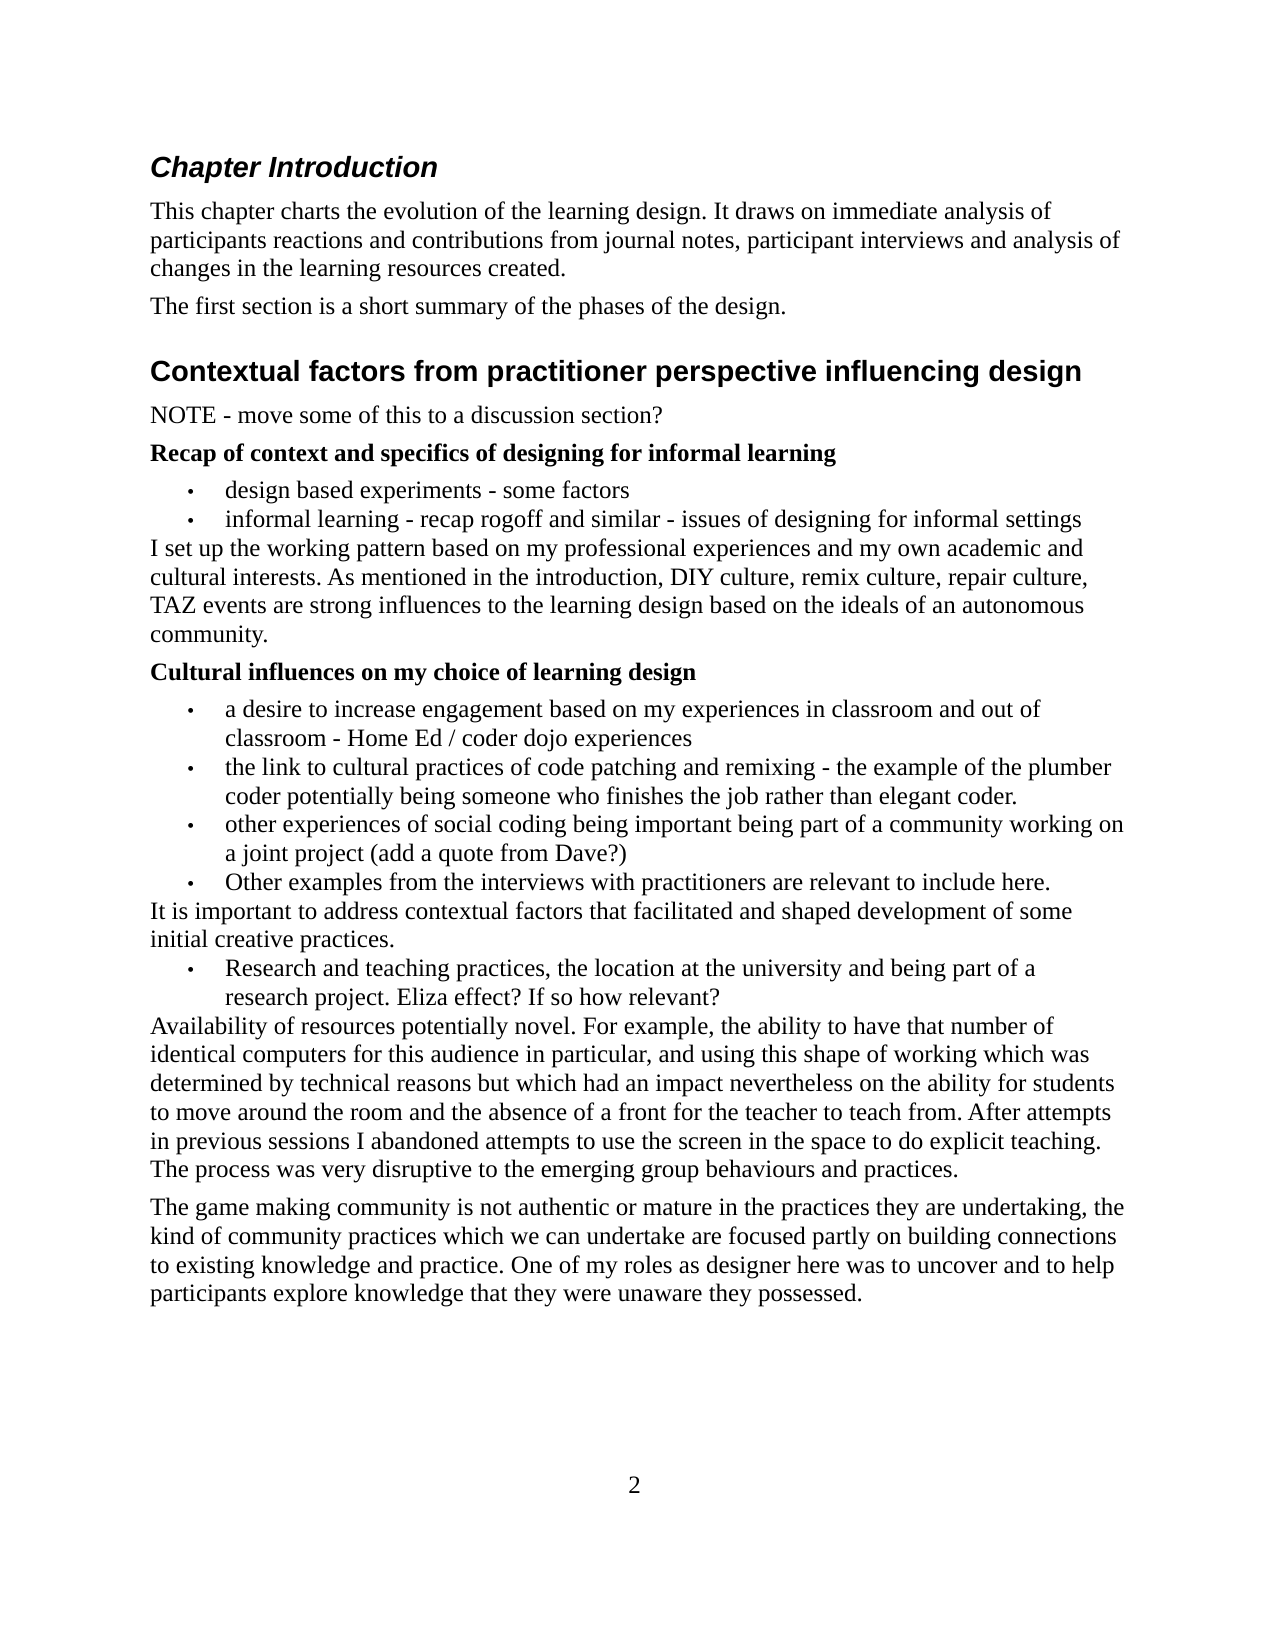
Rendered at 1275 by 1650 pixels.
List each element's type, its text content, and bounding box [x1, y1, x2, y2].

text Recap of context and specifics of designing for informal learning [150, 438, 1125, 466]
list other experiences of social coding being important being part of a community working on a joint project (add a quote from Dave?) [187, 809, 1125, 867]
list Research and teaching practices, the location at the university and being part of a research project. Eliza effect? If so how relevant? [187, 953, 1125, 1011]
list Other examples from the interviews with practitioners are relevant to include here. [187, 867, 1125, 896]
text The game making community is not authentic or mature in the practices they are undertaking, the kind of community practices which we can undertake are focused partly on building connections to existing knowledge and practice. One of my roles as designer here was to uncover and to help participants explore knowledge that they were unaware they possessed. [150, 1192, 1125, 1307]
subtitle Chapter Introduction [150, 150, 1125, 183]
list the link to cultural practices of code patching and remixing - the example of the plumber coder potentially being someone who finishes the job rather than elegant coder. [187, 752, 1125, 809]
list informal learning - recap rogoff and similar - issues of designing for informal settings [187, 504, 1125, 533]
text Cultural influences on my choice of learning design [150, 657, 1125, 686]
list a desire to increase engagement based on my experiences in classroom and out of classroom - Home Ed / coder dojo experiences [187, 694, 1125, 752]
text Availability of resources potentially novel. For example, the ability to have that number of identical computers for this audience in particular, and using this shape of working which was determined by technical reasons but which had an impact nevertheless on the ability for students to move around the room and the absence of a front for the teacher to teach from. After attempts in previous sessions I abandoned attempts to use the screen in the space to do explicit teaching. The process was very disruptive to the emerging group behaviours and practices. [150, 1011, 1125, 1183]
list design based experiments - some factors [187, 475, 1125, 504]
subtitle Contextual factors from practitioner perspective influencing design [150, 354, 1125, 387]
text This chapter charts the evolution of the learning design. It draws on immediate analysis of participants reactions and contributions from journal notes, participant interviews and analysis of changes in the learning resources created. [150, 196, 1125, 282]
text It is important to address contextual factors that facilitated and shaped development of some initial creative practices. [150, 896, 1125, 953]
text NOTE - move some of this to a discussion section? [150, 400, 1125, 429]
text I set up the working pattern based on my professional experiences and my own academic and cultural interests. As mentioned in the introduction, DIY culture, remix culture, repair culture, TAZ events are strong influences to the learning design based on the ideals of an autonomous community. [150, 533, 1125, 648]
text The first section is a short summary of the phases of the design. [150, 291, 1125, 320]
